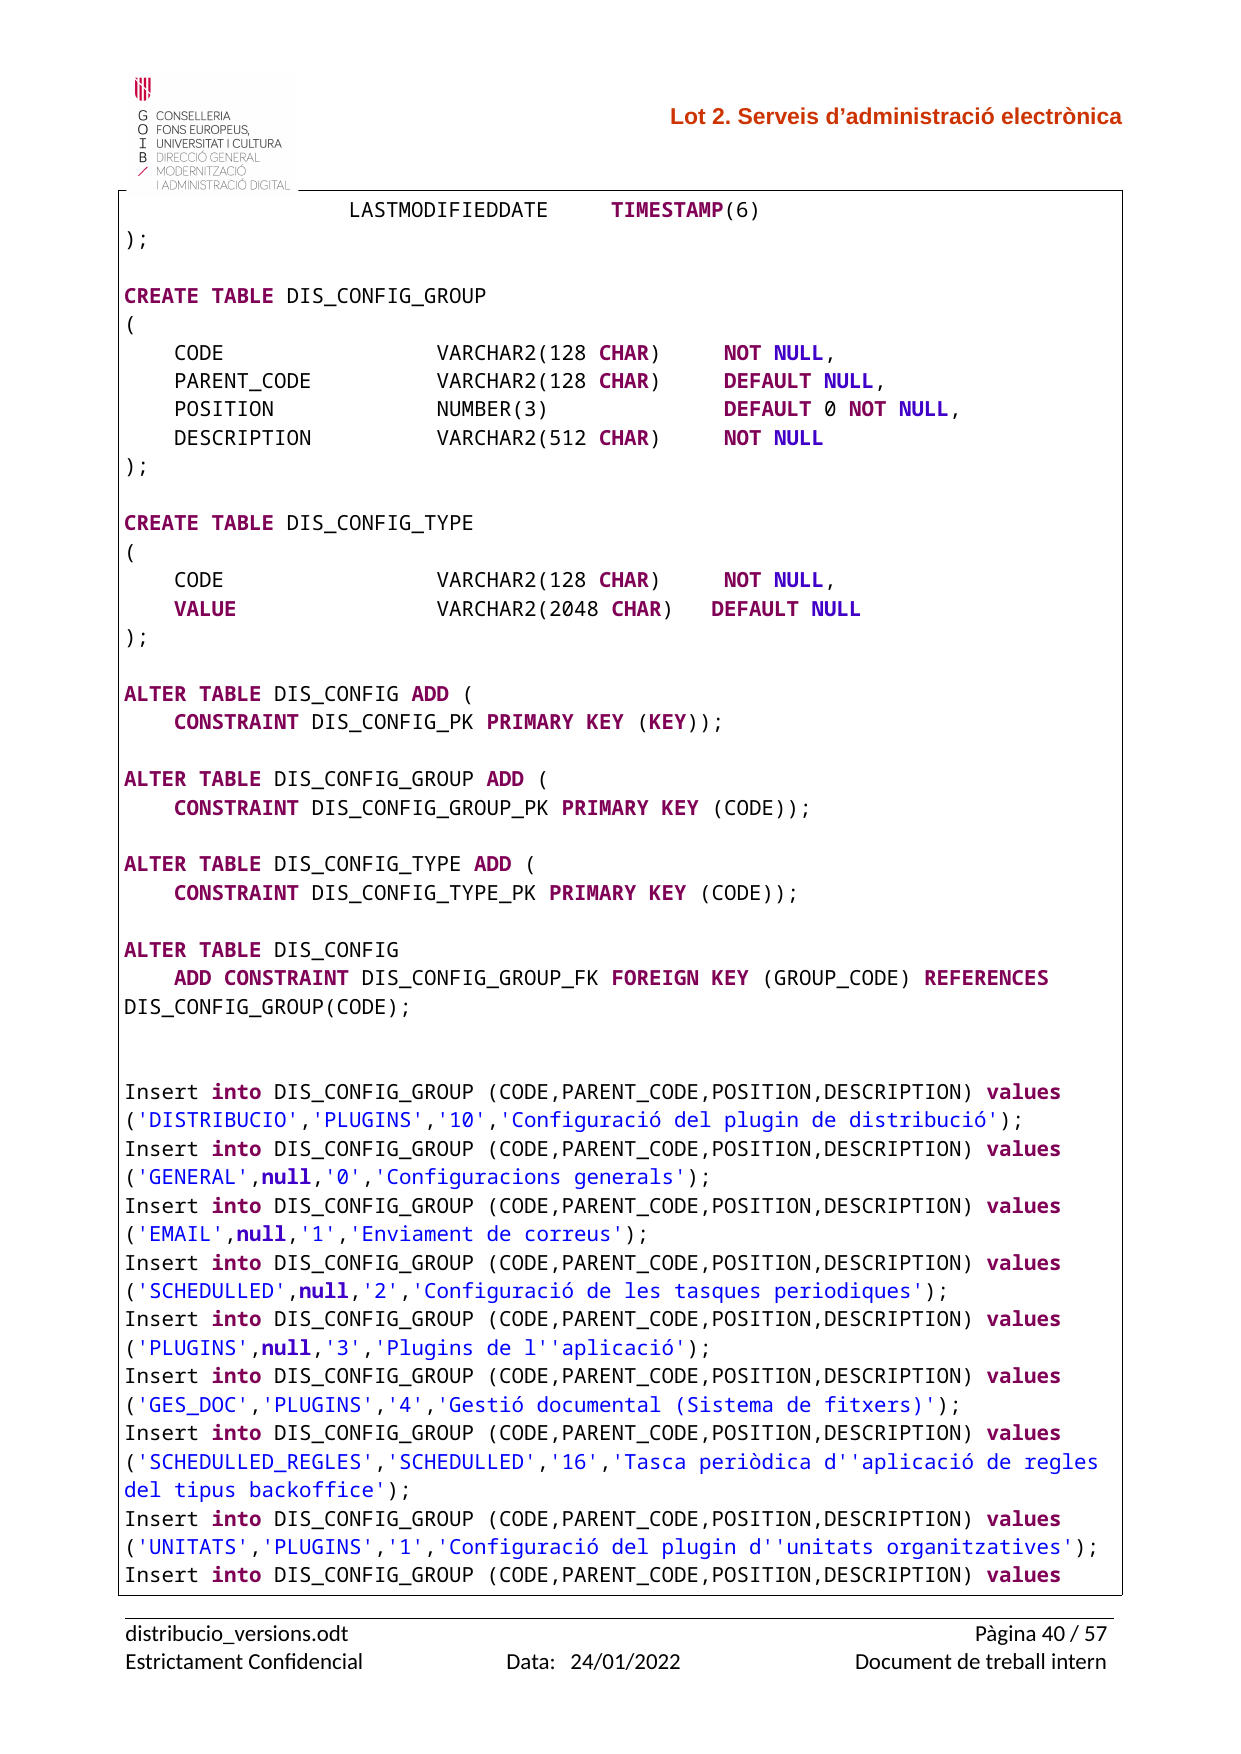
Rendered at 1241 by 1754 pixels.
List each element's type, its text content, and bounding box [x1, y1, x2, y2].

picture [126, 70, 299, 197]
table_header LASTMODIFIEDDATE TIMESTAMP(6) ); CREATE TABLE DIS_CONFIG_GROUP ( CODE VARCHAR2(128 CHAR) NOT NULL, PARENT_CODE VARCHAR2(128 CHAR) DEFAULT NULL, POSITION NUMBER(3) DEFAULT 0 NOT NULL, DESCRIPTION VARCHAR2(512 CHAR) NOT NULL ); CREATE TABLE DIS_CONFIG_TYPE ( CODE VARCHAR2(128 CHAR) NOT NULL, VALUE VARCHAR2(2048 CHAR) DEFAULT NULL ); ALTER TABLE DIS_CONFIG ADD ( CONSTRAINT DIS_CONFIG_PK PRIMARY KEY (KEY)); ALTER TABLE DIS_CONFIG_GROUP ADD ( CONSTRAINT DIS_CONFIG_GROUP_PK PRIMARY KEY (CODE)); ALTER TABLE DIS_CONFIG_TYPE ADD ( CONSTRAINT DIS_CONFIG_TYPE_PK PRIMARY KEY (CODE)); ALTER TABLE DIS_CONFIG ADD CONSTRAINT DIS_CONFIG_GROUP_FK FOREIGN KEY (GROUP_CODE) REFERENCES DIS_CONFIG_GROUP(CODE); Insert into DIS_CONFIG_GROUP (CODE,PARENT_CODE,POSITION,DESCRIPTION) values ('DISTRIBUCIO','PLUGINS','10','Configuració del plugin de distribució'); Insert into DIS_CONFIG_GROUP (CODE,PARENT_CODE,POSITION,DESCRIPTION) values ('GENERAL',null,'0','Configuracions generals'); Insert into DIS_CONFIG_GROUP (CODE,PARENT_CODE,POSITION,DESCRIPTION) values ('EMAIL',null,'1','Enviament de correus'); Insert into DIS_CONFIG_GROUP (CODE,PARENT_CODE,POSITION,DESCRIPTION) values ('SCHEDULLED',null,'2','Configuració de les tasques periodiques'); Insert into DIS_CONFIG_GROUP (CODE,PARENT_CODE,POSITION,DESCRIPTION) values ('PLUGINS',null,'3','Plugins de l''aplicació'); Insert into DIS_CONFIG_GROUP (CODE,PARENT_CODE,POSITION,DESCRIPTION) values ('GES_DOC','PLUGINS','4','Gestió documental (Sistema de fitxers)'); Insert into DIS_CONFIG_GROUP (CODE,PARENT_CODE,POSITION,DESCRIPTION) values ('SCHEDULLED_REGLES','SCHEDULLED','16','Tasca periòdica d''aplicació de regles del tipus backoffice'); Insert into DIS_CONFIG_GROUP (CODE,PARENT_CODE,POSITION,DESCRIPTION) values ('UNITATS','PLUGINS','1','Configuració del plugin d''unitats organitzatives'); Insert into DIS_CONFIG_GROUP (CODE,PARENT_CODE,POSITION,DESCRIPTION) values [119, 191, 1122, 1595]
